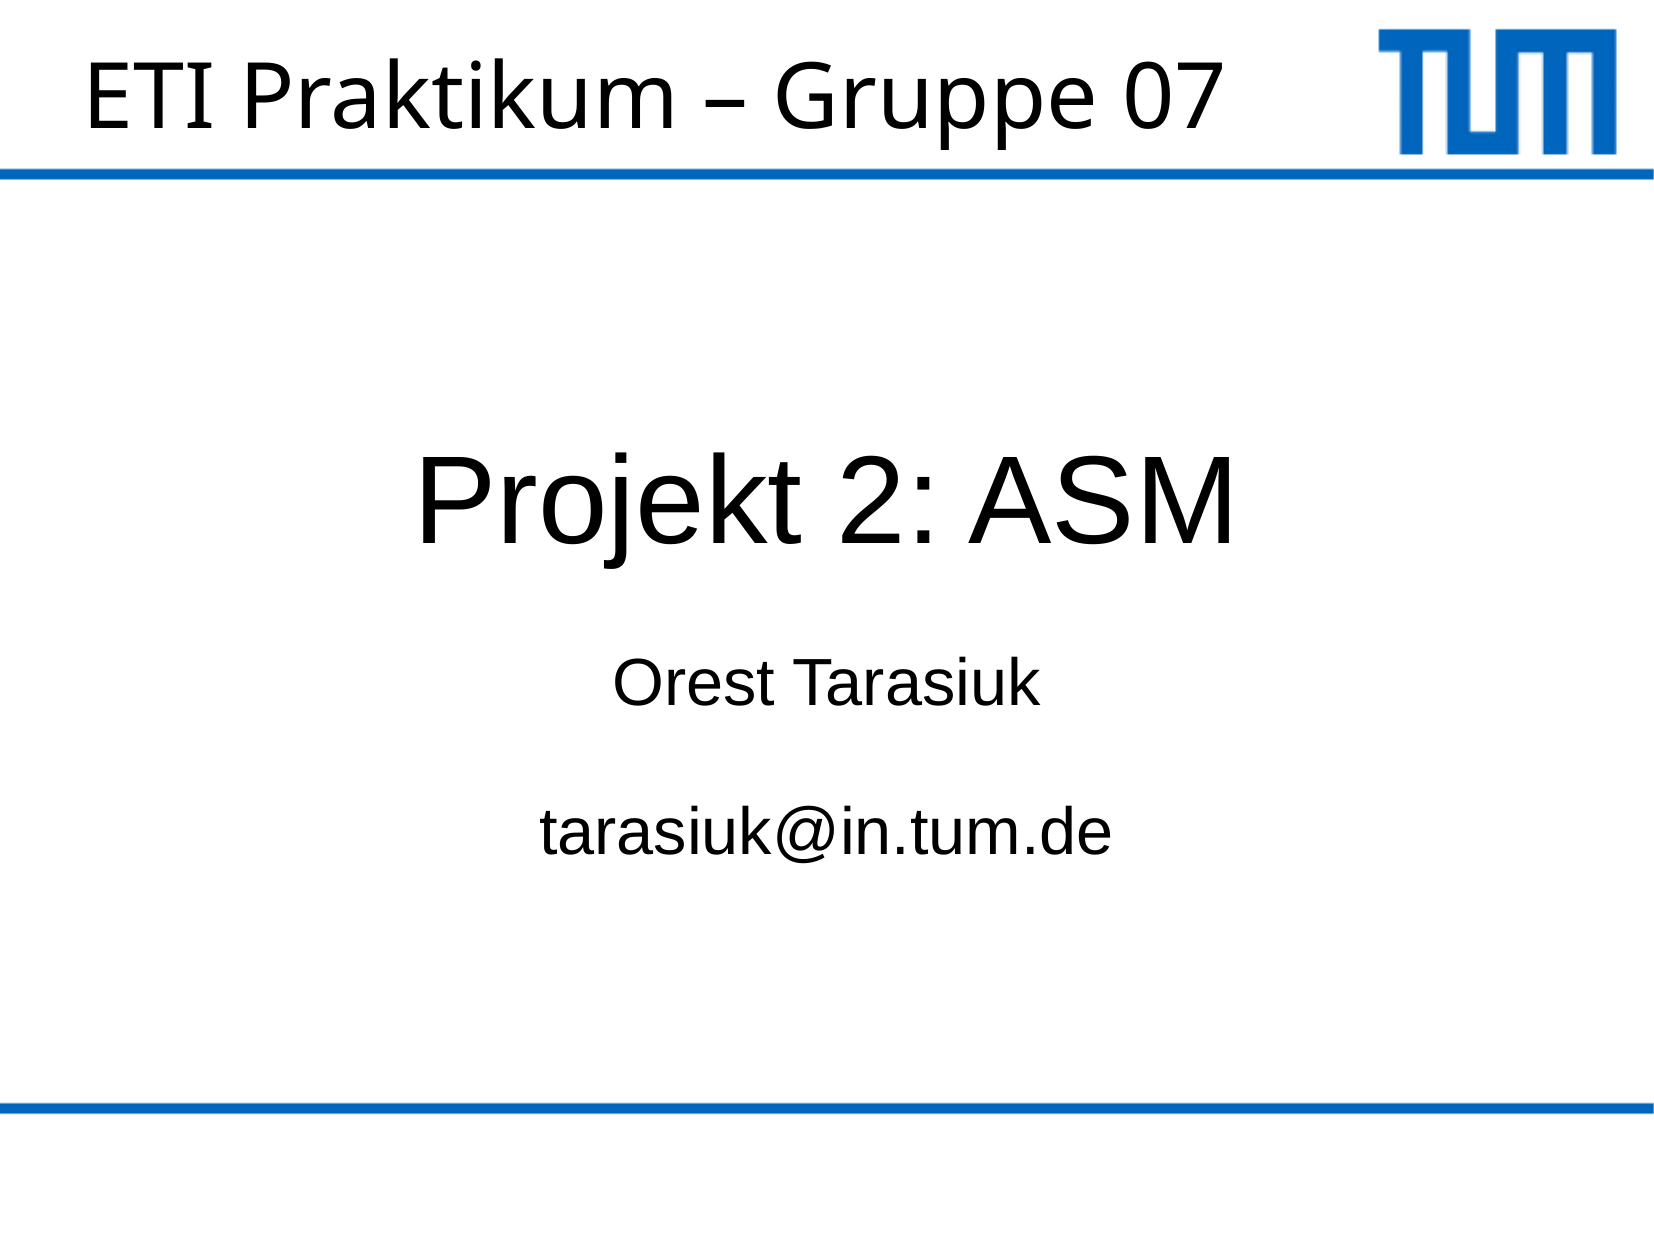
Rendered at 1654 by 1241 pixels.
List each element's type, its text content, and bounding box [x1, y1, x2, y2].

picture [0, 0, 1654, 1241]
title ETI Praktikum – Gruppe 07 [82, 41, 1359, 145]
subtitle Projekt 2: ASM Orest Tarasiuk tarasiuk@in.tum.de [82, 206, 1571, 1093]
